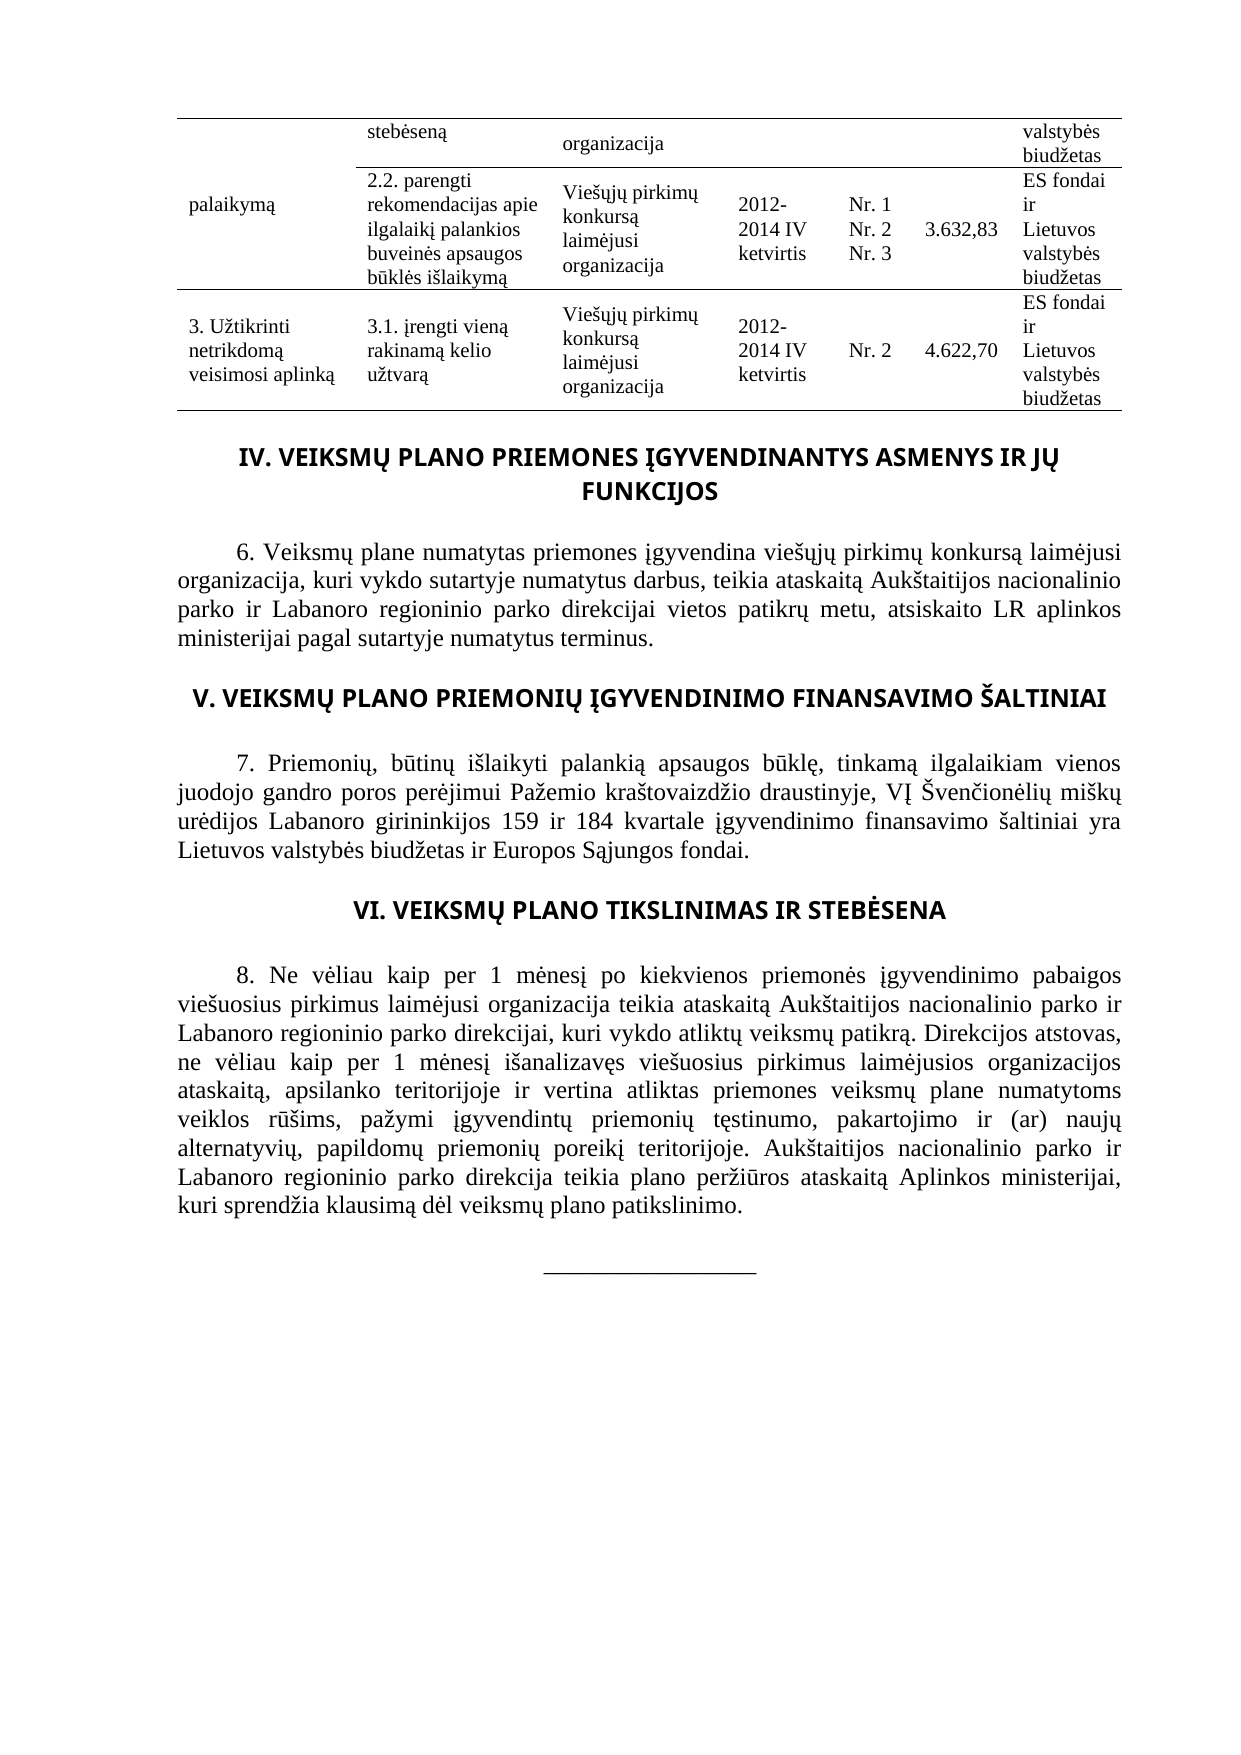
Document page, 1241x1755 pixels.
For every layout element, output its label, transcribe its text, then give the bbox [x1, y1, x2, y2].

table_cell organizacija [551, 119, 727, 167]
text V. veiksmų plano priemonių įgyvendinimo finansavimo šaltiniai [177, 680, 1122, 714]
table_cell Nr. 2 [838, 290, 911, 410]
table_cell stebėseną [356, 119, 551, 167]
table_cell valstybės biudžetas [1011, 119, 1122, 167]
table_cell palaikymą [177, 119, 356, 289]
table_cell ES fondai ir Lietuvos valstybės biudžetas [1011, 290, 1122, 410]
table_cell 2012-2014 IV ketvirtis [727, 168, 837, 289]
table_cell 4.622,70 [911, 290, 1011, 410]
text 8. Ne vėliau kaip per 1 mėnesį po kiekvienos priemonės įgyvendinimo pabaigos viešuosius pirkimus laimėjusi organizacija teikia ataskaitą Aukštaitijos nacionalinio parko ir Labanoro regioninio parko direkcijai, kuri vykdo atliktų veiksmų patikrą. Direkcijos atstovas, ne vėliau kaip per 1 mėnesį išanalizavęs viešuosius pirkimus laimėjusios organizacijos ataskaitą, apsilanko teritorijoje ir vertina atliktas priemones veiksmų plane numatytoms veiklos rūšims, pažymi įgyvendintų priemonių tęstinumo, pakartojimo ir (ar) naujų alternatyvių, papildomų priemonių poreikį teritorijoje. Aukštaitijos nacionalinio parko ir Labanoro regioninio parko direkcija teikia plano peržiūros ataskaitą Aplinkos ministerijai, kuri sprendžia klausimą dėl veiksmų plano patikslinimo. [177, 960, 1122, 1219]
text VI. veiksmų plano tikslinimas ir stebėsena [177, 892, 1122, 926]
table_cell Nr. 1 Nr. 2 Nr. 3 [838, 168, 911, 289]
table_cell Viešųjų pirkimų konkursą laimėjusi organizacija [551, 290, 727, 410]
text 6. Veiksmų plane numatytas priemones įgyvendina viešųjų pirkimų konkursą laimėjusi organizacija, kuri vykdo sutartyje numatytus darbus, teikia ataskaitą Aukštaitijos nacionalinio parko ir Labanoro regioninio parko direkcijai vietos patikrų metu, atsiskaito LR aplinkos ministerijai pagal sutartyje numatytus terminus. [177, 537, 1122, 652]
table_cell 3. Užtikrinti netrikdomą veisimosi aplinką [177, 290, 356, 410]
text 7. Priemonių, būtinų išlaikyti palankią apsaugos būklę, tinkamą ilgalaikiam vienos juodojo gandro poros perėjimui Pažemio kraštovaizdžio draustinyje, VĮ Švenčionėlių miškų urėdijos Labanoro girininkijos 159 ir 184 kvartale įgyvendinimo finansavimo šaltiniai yra Lietuvos valstybės biudžetas ir Europos Sąjungos fondai. [177, 748, 1122, 863]
table_cell 2.2. parengti rekomendacijas apie ilgalaikį palankios buveinės apsaugos būklės išlaikymą [356, 168, 551, 289]
text IV. veiksmų plano priemones įgyvendinantys asmenys ir jų funkcijos [177, 440, 1122, 508]
table_cell 3.632,83 [911, 168, 1011, 289]
text _________________ [177, 1248, 1122, 1277]
table_cell Viešųjų pirkimų konkursą laimėjusi organizacija [551, 168, 727, 289]
table_cell [838, 119, 911, 167]
table_cell [727, 119, 837, 167]
table_cell 2012-2014 IV ketvirtis [727, 290, 837, 410]
table_cell 3.1. įrengti vieną rakinamą kelio užtvarą [356, 290, 551, 410]
table_cell ES fondai ir Lietuvos valstybės biudžetas [1011, 168, 1122, 289]
table_cell [911, 119, 1011, 167]
